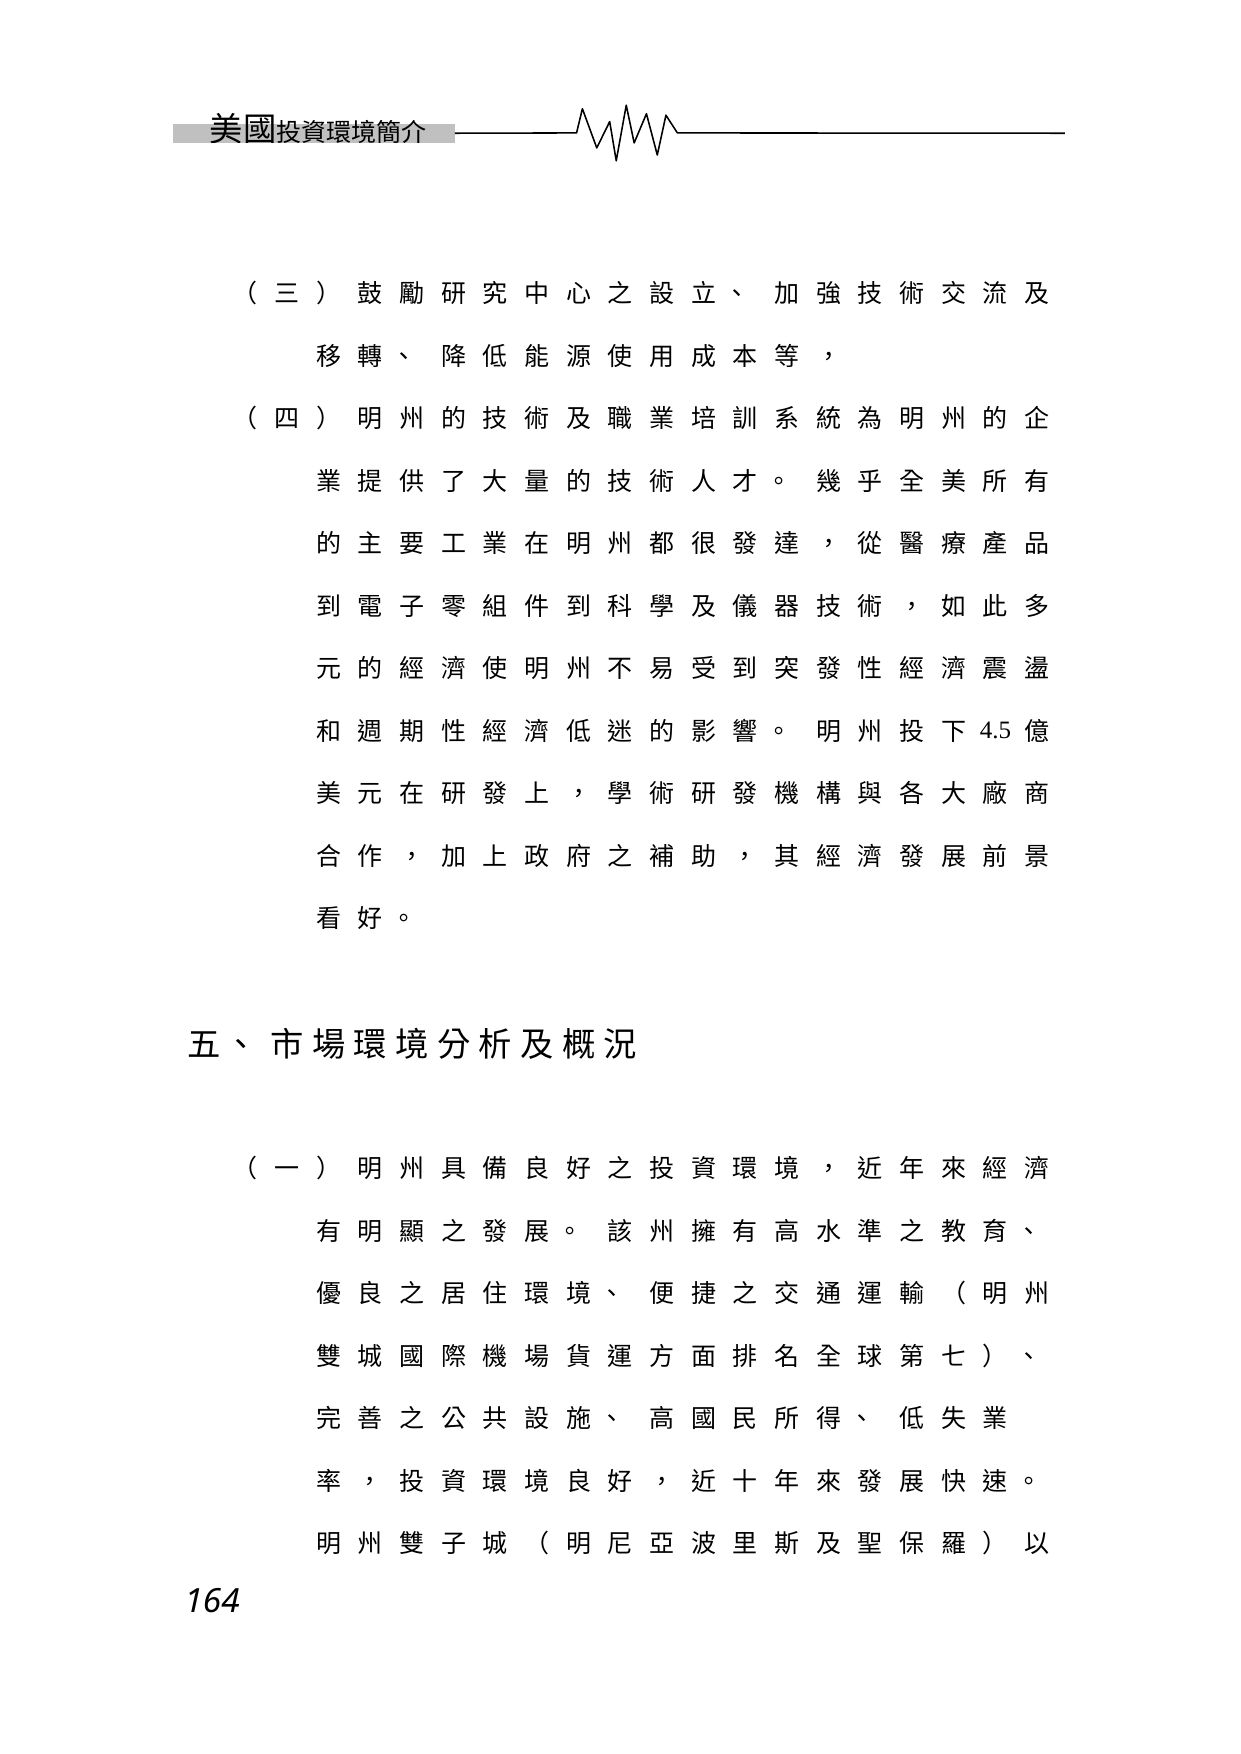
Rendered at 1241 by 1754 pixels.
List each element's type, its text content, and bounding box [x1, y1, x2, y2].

text （三）鼓勵研究中心之設立、加強技術交流及移轉、降低能源使用成本等， [207, 250, 1058, 375]
text （四）明州的技術及職業培訓系統為明州的企業提供了大量的技術人才。幾乎全美所有的主要工業在明州都很發達，從醫療產品到電子零組件到科學及儀器技術，如此多元的經濟使明州不易受到突發性經濟震盪和週期性經濟低迷的影響。明州投下4.5億美元在研發上，學術研發機構與各大廠商合作，加上政府之補助，其經濟發展前景看好。 [207, 375, 1058, 938]
text 五、市場環境分析及概況 [183, 1000, 1058, 1063]
text （一）明州具備良好之投資環境，近年來經濟有明顯之發展。該州擁有高水準之教育、優良之居住環境、便捷之交通運輸（明州雙城國際機場貨運方面排名全球第七）、完善之公共設施、高國民所得、低失業率，投資環境良好，近十年來發展快速。明州雙子城（明尼亞波里斯及聖保羅）以 [207, 1125, 1058, 1563]
